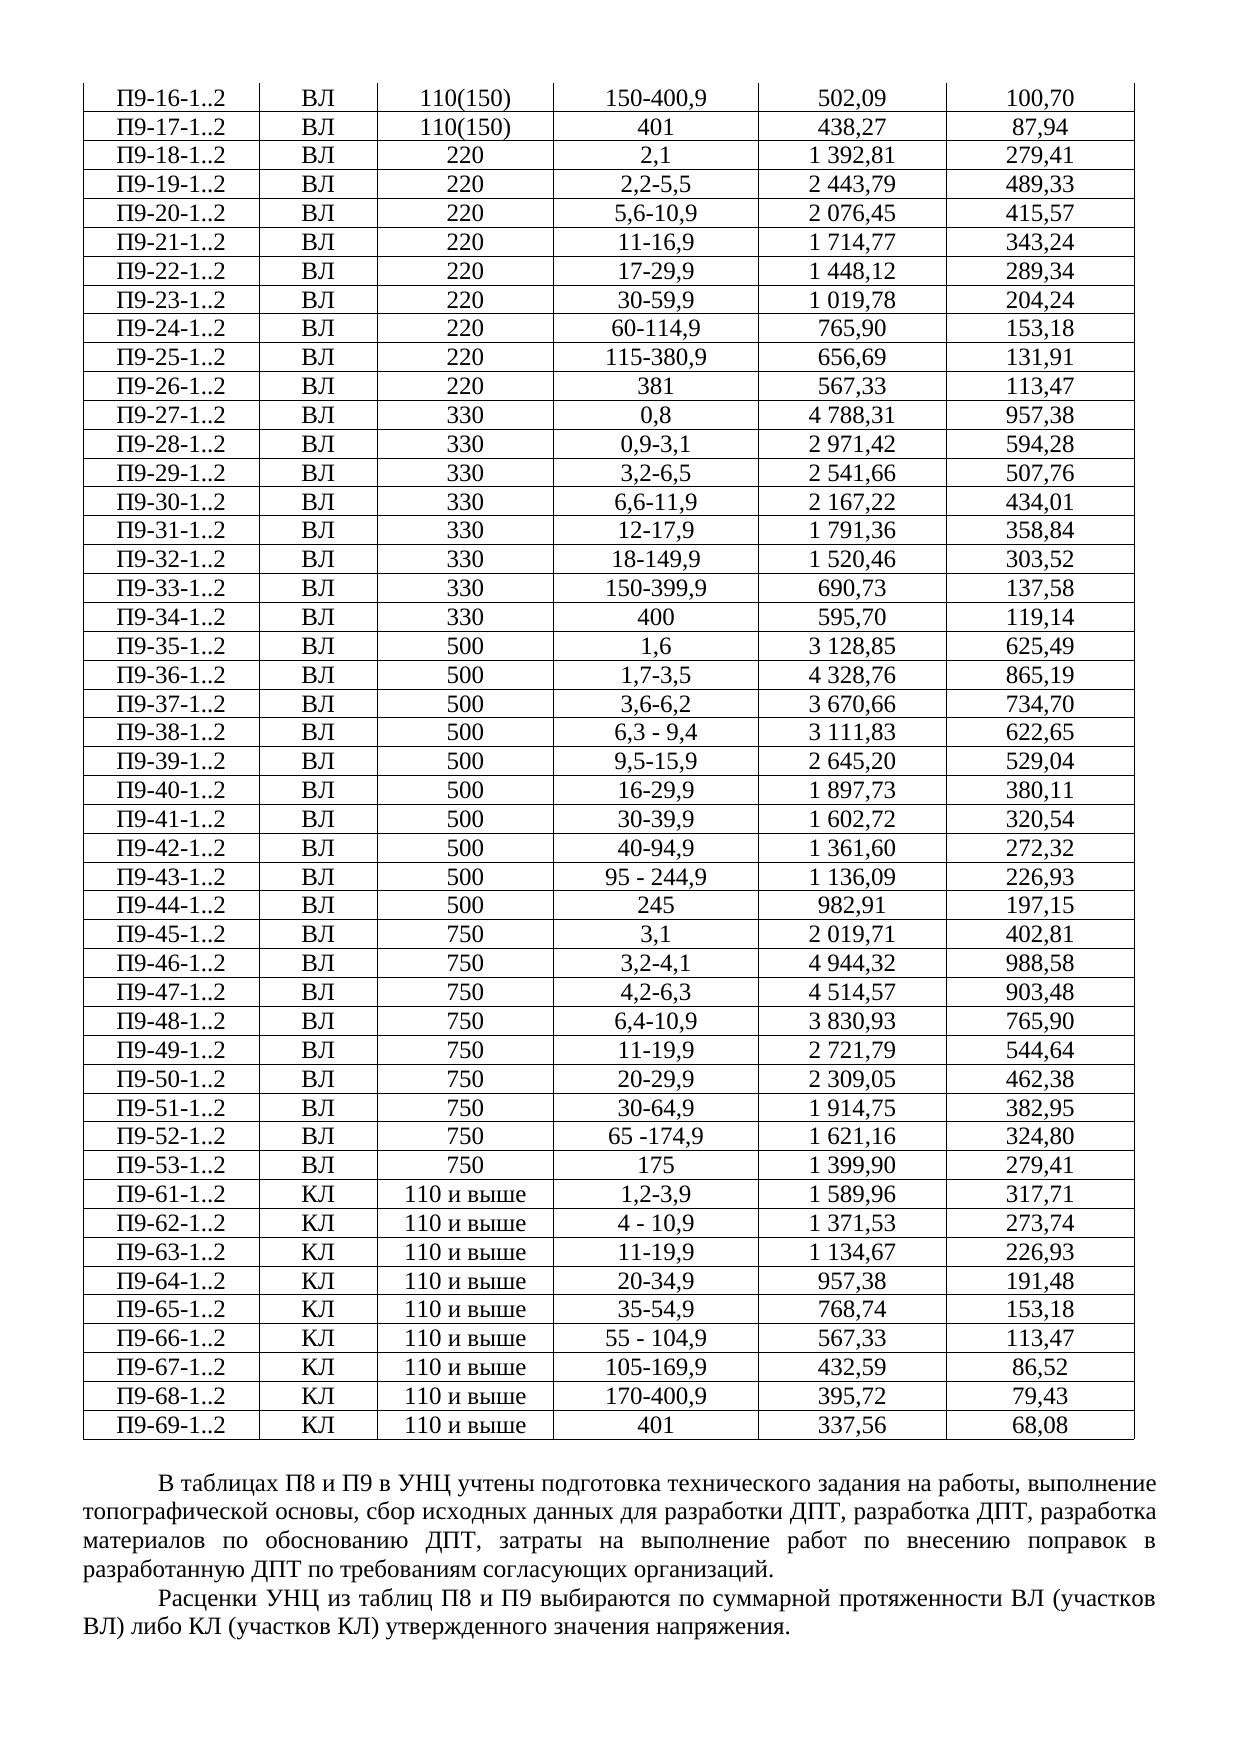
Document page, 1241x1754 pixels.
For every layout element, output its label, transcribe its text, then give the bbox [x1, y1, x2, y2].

table_cell ВЛ [260, 718, 377, 746]
table_cell 381 [554, 372, 758, 400]
table_cell П9-63-1..2 [84, 1238, 259, 1266]
table_cell 489,33 [947, 170, 1134, 198]
table_cell 220 [378, 314, 553, 342]
table_cell 1 361,60 [759, 834, 946, 862]
table_cell 750 [378, 949, 553, 977]
table_cell 1 136,09 [759, 863, 946, 890]
table_cell 324,80 [947, 1122, 1134, 1150]
table_cell ВЛ [260, 170, 377, 198]
table_cell 16-29,9 [554, 776, 758, 804]
table_cell 279,41 [947, 1151, 1134, 1179]
table_cell П9-64-1..2 [84, 1267, 259, 1294]
table_cell 1,6 [554, 632, 758, 660]
table_cell 462,38 [947, 1065, 1134, 1093]
table_cell 110 и выше [378, 1324, 553, 1352]
table_cell 30-59,9 [554, 286, 758, 313]
table_cell 20-34,9 [554, 1267, 758, 1294]
table_cell 1 371,53 [759, 1209, 946, 1237]
table_cell 110 и выше [378, 1267, 553, 1294]
table_cell 150-399,9 [554, 574, 758, 602]
table_cell ВЛ [260, 487, 377, 515]
table_cell 220 [378, 228, 553, 256]
table_cell П9-43-1..2 [84, 863, 259, 890]
table_cell 750 [378, 1036, 553, 1064]
table_cell П9-42-1..2 [84, 834, 259, 862]
table_cell 11-19,9 [554, 1238, 758, 1266]
table_cell 115-380,9 [554, 343, 758, 371]
table_cell 401 [554, 112, 758, 140]
table_cell 30-39,9 [554, 805, 758, 833]
table_cell 9,5-15,9 [554, 747, 758, 775]
table_cell ВЛ [260, 834, 377, 862]
table_cell П9-33-1..2 [84, 574, 259, 602]
table_cell 272,32 [947, 834, 1134, 862]
table_cell 197,15 [947, 891, 1134, 919]
table_cell ВЛ [260, 1007, 377, 1035]
table_cell 1 914,75 [759, 1094, 946, 1121]
table_cell 395,72 [759, 1382, 946, 1410]
table_cell 2,2-5,5 [554, 170, 758, 198]
table_cell ВЛ [260, 747, 377, 775]
table_cell 110 и выше [378, 1353, 553, 1381]
table_cell ВЛ [260, 776, 377, 804]
table_cell П9-27-1..2 [84, 401, 259, 429]
table_cell 1 392,81 [759, 141, 946, 169]
table_cell П9-30-1..2 [84, 487, 259, 515]
table_cell ВЛ [260, 228, 377, 256]
table_cell 3,2-6,5 [554, 459, 758, 486]
table_cell П9-53-1..2 [84, 1151, 259, 1179]
table_cell 220 [378, 372, 553, 400]
table_cell 131,91 [947, 343, 1134, 371]
table_cell ВЛ [260, 891, 377, 919]
table_cell ВЛ [260, 314, 377, 342]
table_cell 957,38 [947, 401, 1134, 429]
table_cell 1 448,12 [759, 257, 946, 285]
table_cell 113,47 [947, 1324, 1134, 1352]
table_cell 2 541,66 [759, 459, 946, 486]
table_cell П9-35-1..2 [84, 632, 259, 660]
table_cell 401 [554, 1411, 758, 1439]
table_cell П9-34-1..2 [84, 603, 259, 631]
table_cell 1,2-3,9 [554, 1180, 758, 1208]
table_cell ВЛ [260, 459, 377, 486]
table_cell 6,6-11,9 [554, 487, 758, 515]
table_cell ВЛ [260, 690, 377, 717]
table_cell П9-38-1..2 [84, 718, 259, 746]
table_cell 5,6-10,9 [554, 199, 758, 227]
table_cell ВЛ [260, 372, 377, 400]
table_cell ВЛ [260, 574, 377, 602]
table_cell 220 [378, 141, 553, 169]
table_cell 750 [378, 1122, 553, 1150]
table_cell 382,95 [947, 1094, 1134, 1121]
table_cell 400 [554, 603, 758, 631]
table_cell 594,28 [947, 430, 1134, 458]
table_cell 2 645,20 [759, 747, 946, 775]
table_cell 500 [378, 661, 553, 689]
table_cell П9-29-1..2 [84, 459, 259, 486]
table_cell П9-20-1..2 [84, 199, 259, 227]
table_cell П9-62-1..2 [84, 1209, 259, 1237]
table_cell 170-400,9 [554, 1382, 758, 1410]
table_cell 567,33 [759, 1324, 946, 1352]
table_cell ВЛ [260, 257, 377, 285]
table_cell КЛ [260, 1382, 377, 1410]
table_cell 330 [378, 574, 553, 602]
table_cell 2,1 [554, 141, 758, 169]
table_cell ВЛ [260, 112, 377, 140]
table_cell ВЛ [260, 516, 377, 544]
table_cell КЛ [260, 1180, 377, 1208]
table_cell 6,3 - 9,4 [554, 718, 758, 746]
table_cell 110(150) [378, 83, 553, 111]
table_cell 1,7-3,5 [554, 661, 758, 689]
table_cell П9-24-1..2 [84, 314, 259, 342]
table_cell 330 [378, 516, 553, 544]
table_cell 3 830,93 [759, 1007, 946, 1035]
table_cell П9-26-1..2 [84, 372, 259, 400]
table_cell ВЛ [260, 545, 377, 573]
table_cell 1 621,16 [759, 1122, 946, 1150]
table_cell 988,58 [947, 949, 1134, 977]
table_cell ВЛ [260, 805, 377, 833]
table_cell 4 - 10,9 [554, 1209, 758, 1237]
table_cell 2 971,42 [759, 430, 946, 458]
table_cell 2 019,71 [759, 920, 946, 948]
table_cell ВЛ [260, 1151, 377, 1179]
table_cell П9-49-1..2 [84, 1036, 259, 1064]
table_cell 4,2-6,3 [554, 978, 758, 1006]
table_cell П9-16-1..2 [84, 83, 259, 111]
table_cell ВЛ [260, 286, 377, 313]
table_cell ВЛ [260, 1065, 377, 1093]
table_cell 110(150) [378, 112, 553, 140]
table_cell 3 111,83 [759, 718, 946, 746]
table_cell 320,54 [947, 805, 1134, 833]
table_cell ВЛ [260, 401, 377, 429]
table_cell П9-66-1..2 [84, 1324, 259, 1352]
table_cell ВЛ [260, 863, 377, 890]
table_cell 110 и выше [378, 1295, 553, 1323]
table_cell 415,57 [947, 199, 1134, 227]
table_cell П9-25-1..2 [84, 343, 259, 371]
table_cell П9-28-1..2 [84, 430, 259, 458]
table_cell П9-37-1..2 [84, 690, 259, 717]
table_cell 0,9-3,1 [554, 430, 758, 458]
table_cell 220 [378, 257, 553, 285]
table_cell 245 [554, 891, 758, 919]
table_cell 2 309,05 [759, 1065, 946, 1093]
table_cell 1 791,36 [759, 516, 946, 544]
table_cell П9-48-1..2 [84, 1007, 259, 1035]
table_cell 432,59 [759, 1353, 946, 1381]
table_cell КЛ [260, 1324, 377, 1352]
table_cell 529,04 [947, 747, 1134, 775]
table_cell 110 и выше [378, 1209, 553, 1237]
table_cell П9-22-1..2 [84, 257, 259, 285]
table_cell 20-29,9 [554, 1065, 758, 1093]
table_cell 17-29,9 [554, 257, 758, 285]
table_cell 507,76 [947, 459, 1134, 486]
table_cell 1 602,72 [759, 805, 946, 833]
table_cell П9-67-1..2 [84, 1353, 259, 1381]
table_cell 119,14 [947, 603, 1134, 631]
table_cell 982,91 [759, 891, 946, 919]
table_cell 150-400,9 [554, 83, 758, 111]
table_cell 220 [378, 286, 553, 313]
table_cell 1 589,96 [759, 1180, 946, 1208]
table_cell 3 670,66 [759, 690, 946, 717]
table_cell 750 [378, 1094, 553, 1121]
table_cell 3 128,85 [759, 632, 946, 660]
table_cell 750 [378, 1151, 553, 1179]
table_cell 734,70 [947, 690, 1134, 717]
table_cell ВЛ [260, 199, 377, 227]
table_cell 204,24 [947, 286, 1134, 313]
table_cell 226,93 [947, 863, 1134, 890]
table_cell 65 -174,9 [554, 1122, 758, 1150]
table_cell ВЛ [260, 1094, 377, 1121]
table_cell 330 [378, 401, 553, 429]
table_cell 4 514,57 [759, 978, 946, 1006]
table_cell 765,90 [759, 314, 946, 342]
table_cell 6,4-10,9 [554, 1007, 758, 1035]
table_cell 86,52 [947, 1353, 1134, 1381]
table_cell 289,34 [947, 257, 1134, 285]
table_cell П9-18-1..2 [84, 141, 259, 169]
table_cell 40-94,9 [554, 834, 758, 862]
table_cell КЛ [260, 1353, 377, 1381]
table_cell 4 944,32 [759, 949, 946, 977]
table_cell 12-17,9 [554, 516, 758, 544]
table_cell 500 [378, 776, 553, 804]
table_cell 957,38 [759, 1267, 946, 1294]
table_cell П9-19-1..2 [84, 170, 259, 198]
table_cell 690,73 [759, 574, 946, 602]
table_cell 220 [378, 343, 553, 371]
table_cell П9-46-1..2 [84, 949, 259, 977]
table_cell 110 и выше [378, 1411, 553, 1439]
table_cell П9-51-1..2 [84, 1094, 259, 1121]
table_cell 500 [378, 718, 553, 746]
table_cell 500 [378, 891, 553, 919]
table_cell 279,41 [947, 141, 1134, 169]
table_cell 500 [378, 863, 553, 890]
table_cell 500 [378, 690, 553, 717]
table_cell П9-65-1..2 [84, 1295, 259, 1323]
table_cell П9-69-1..2 [84, 1411, 259, 1439]
table_cell 750 [378, 978, 553, 1006]
table_cell 1 134,67 [759, 1238, 946, 1266]
table_cell ВЛ [260, 949, 377, 977]
table_cell П9-36-1..2 [84, 661, 259, 689]
table_cell 226,93 [947, 1238, 1134, 1266]
table_cell 500 [378, 632, 553, 660]
table_cell 330 [378, 487, 553, 515]
table_cell 768,74 [759, 1295, 946, 1323]
text В таблицах П8 и П9 в УНЦ учтены подготовка технического задания на работы, выполнение топографической основы, сбор исходных данных для разработки ДПТ, разработка ДПТ, разработка материалов по обоснованию ДПТ, затраты на выполнение работ по внесению поправок в разработанную ДПТ по требованиям согласующих организаций. [83, 1468, 1157, 1583]
table_cell 343,24 [947, 228, 1134, 256]
table_cell 500 [378, 747, 553, 775]
table_cell 220 [378, 170, 553, 198]
table_cell 3,1 [554, 920, 758, 948]
table_cell 303,52 [947, 545, 1134, 573]
table_cell 191,48 [947, 1267, 1134, 1294]
table_cell 220 [378, 199, 553, 227]
table_cell П9-47-1..2 [84, 978, 259, 1006]
table_cell 438,27 [759, 112, 946, 140]
table_cell 55 - 104,9 [554, 1324, 758, 1352]
table_cell 544,64 [947, 1036, 1134, 1064]
table_cell 903,48 [947, 978, 1134, 1006]
table_cell 330 [378, 603, 553, 631]
table_cell 3,6-6,2 [554, 690, 758, 717]
table_cell П9-21-1..2 [84, 228, 259, 256]
table_cell 18-149,9 [554, 545, 758, 573]
table_cell ВЛ [260, 430, 377, 458]
table_cell КЛ [260, 1209, 377, 1237]
table_cell 4 328,76 [759, 661, 946, 689]
table_cell 1 399,90 [759, 1151, 946, 1179]
table_cell 434,01 [947, 487, 1134, 515]
table_cell ВЛ [260, 1036, 377, 1064]
table_cell 622,65 [947, 718, 1134, 746]
table_cell 625,49 [947, 632, 1134, 660]
table_cell ВЛ [260, 141, 377, 169]
table_cell ВЛ [260, 661, 377, 689]
table_cell КЛ [260, 1238, 377, 1266]
table_cell 330 [378, 459, 553, 486]
table_cell 35-54,9 [554, 1295, 758, 1323]
table_cell 2 721,79 [759, 1036, 946, 1064]
table_cell ВЛ [260, 343, 377, 371]
table_cell 0,8 [554, 401, 758, 429]
table_cell 273,74 [947, 1209, 1134, 1237]
table_cell 402,81 [947, 920, 1134, 948]
table_cell П9-17-1..2 [84, 112, 259, 140]
table_cell 317,71 [947, 1180, 1134, 1208]
table_cell ВЛ [260, 1122, 377, 1150]
table_cell 595,70 [759, 603, 946, 631]
table_cell КЛ [260, 1267, 377, 1294]
table_cell 175 [554, 1151, 758, 1179]
table_cell П9-32-1..2 [84, 545, 259, 573]
table_cell 110 и выше [378, 1382, 553, 1410]
table_cell 330 [378, 545, 553, 573]
table_cell ВЛ [260, 603, 377, 631]
table_cell КЛ [260, 1295, 377, 1323]
table_cell 60-114,9 [554, 314, 758, 342]
table_cell 2 076,45 [759, 199, 946, 227]
table_cell 68,08 [947, 1411, 1134, 1439]
table_cell 330 [378, 430, 553, 458]
table_cell П9-31-1..2 [84, 516, 259, 544]
table_cell 337,56 [759, 1411, 946, 1439]
table_cell КЛ [260, 1411, 377, 1439]
table_cell ВЛ [260, 83, 377, 111]
table_cell 567,33 [759, 372, 946, 400]
table_cell 380,11 [947, 776, 1134, 804]
table_cell П9-40-1..2 [84, 776, 259, 804]
table_cell 750 [378, 1007, 553, 1035]
table_cell 2 443,79 [759, 170, 946, 198]
table_cell 87,94 [947, 112, 1134, 140]
table_cell 358,84 [947, 516, 1134, 544]
table_cell 100,70 [947, 83, 1134, 111]
table_cell 1 897,73 [759, 776, 946, 804]
table_cell 137,58 [947, 574, 1134, 602]
table_cell П9-50-1..2 [84, 1065, 259, 1093]
table_cell 110 и выше [378, 1238, 553, 1266]
table_cell 105-169,9 [554, 1353, 758, 1381]
table_cell 79,43 [947, 1382, 1134, 1410]
table_cell 153,18 [947, 1295, 1134, 1323]
table_cell П9-41-1..2 [84, 805, 259, 833]
table_cell ВЛ [260, 632, 377, 660]
table_cell 500 [378, 834, 553, 862]
table_cell 110 и выше [378, 1180, 553, 1208]
table_cell 1 714,77 [759, 228, 946, 256]
table_cell П9-52-1..2 [84, 1122, 259, 1150]
text Расценки УНЦ из таблиц П8 и П9 выбираются по суммарной протяженности ВЛ (участков ВЛ) либо КЛ (участков КЛ) утвержденного значения напряжения. [83, 1583, 1157, 1640]
table_cell П9-23-1..2 [84, 286, 259, 313]
table_cell 502,09 [759, 83, 946, 111]
table_cell П9-45-1..2 [84, 920, 259, 948]
table_cell 30-64,9 [554, 1094, 758, 1121]
table_cell 113,47 [947, 372, 1134, 400]
table_cell 750 [378, 1065, 553, 1093]
table_cell 3,2-4,1 [554, 949, 758, 977]
table_cell 11-19,9 [554, 1036, 758, 1064]
table_cell 95 - 244,9 [554, 863, 758, 890]
table_cell 765,90 [947, 1007, 1134, 1035]
table_cell ВЛ [260, 978, 377, 1006]
table_cell 865,19 [947, 661, 1134, 689]
table_cell П9-44-1..2 [84, 891, 259, 919]
table_cell 153,18 [947, 314, 1134, 342]
table_cell 750 [378, 920, 553, 948]
table_cell ВЛ [260, 920, 377, 948]
table_cell 656,69 [759, 343, 946, 371]
table_cell 2 167,22 [759, 487, 946, 515]
table_cell 1 520,46 [759, 545, 946, 573]
table_cell П9-61-1..2 [84, 1180, 259, 1208]
table_cell 4 788,31 [759, 401, 946, 429]
table_cell 1 019,78 [759, 286, 946, 313]
table_cell 11-16,9 [554, 228, 758, 256]
table_cell 500 [378, 805, 553, 833]
table_cell П9-39-1..2 [84, 747, 259, 775]
table_cell П9-68-1..2 [84, 1382, 259, 1410]
